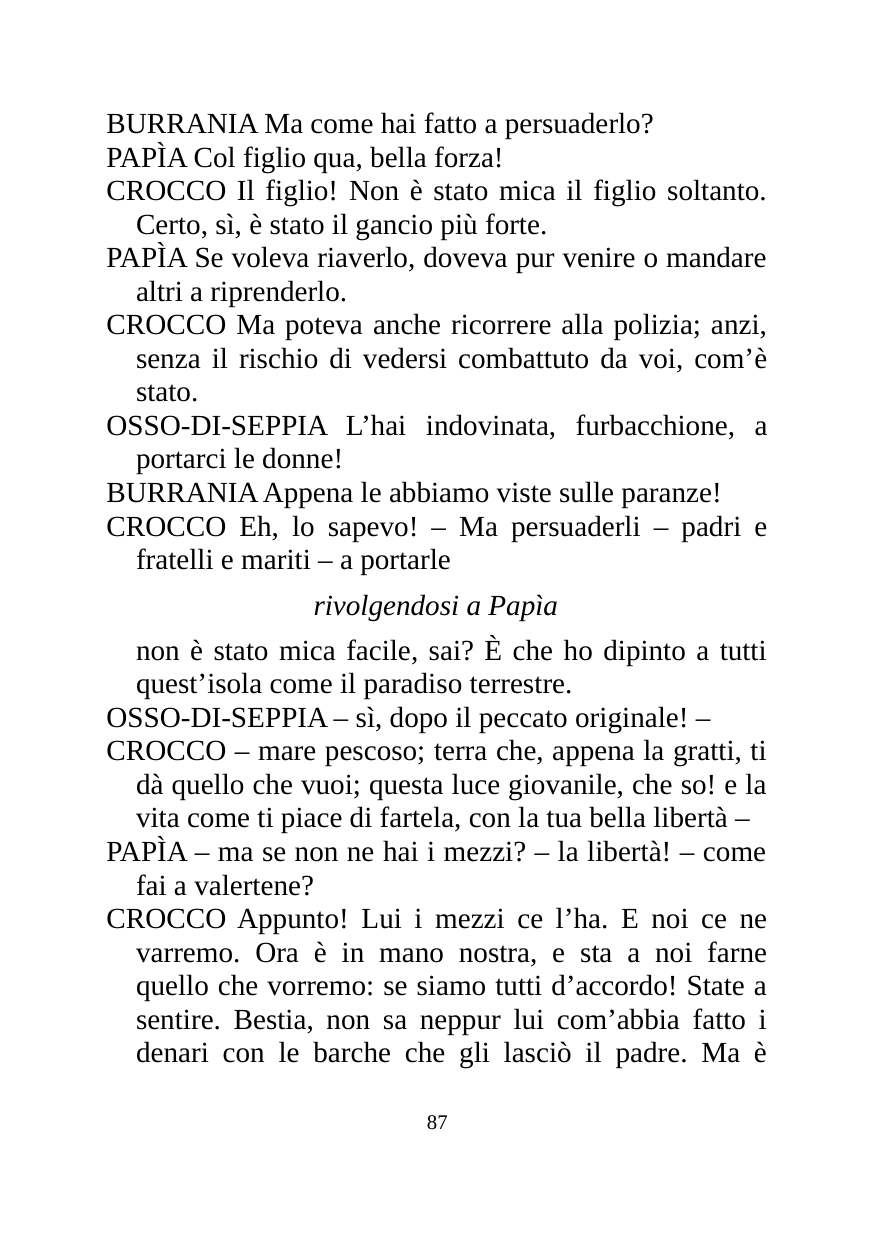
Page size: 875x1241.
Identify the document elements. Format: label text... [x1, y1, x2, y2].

text PAPÌA Col figlio qua, bella forza! [106, 140, 768, 173]
text BURRANIA Appena le abbiamo viste sulle paranze! [106, 475, 768, 509]
text CROCCO – mare pescoso; terra che, appena la gratti, ti dà quello che vuoi; questa luce giovanile, che so! e la vita come ti piace di fartela, con la tua bella libertà – [106, 733, 768, 834]
text OSSO-DI-SEPPIA – sì, dopo il peccato originale! – [106, 700, 768, 733]
text non è stato mica facile, sai? È che ho dipinto a tutti quest’isola come il paradiso terrestre. [136, 633, 768, 700]
text OSSO-DI-SEPPIA L’hai indovinata, furbacchione, a portarci le donne! [106, 408, 768, 475]
text CROCCO Eh, lo sapevo! – Ma persuaderli – padri e fratelli e mariti – a portarle [106, 509, 768, 576]
text CROCCO Appunto! Lui i mezzi ce l’ha. E noi ce ne varremo. Ora è in mano nostra, e sta a noi farne quello che vorremo: se siamo tutti d’accordo! State a sentire. Bestia, non sa neppur lui com’abbia fatto i denari con le barche che gli lasciò il padre. Ma è [106, 901, 768, 1069]
text PAPÌA Se voleva riaverlo, doveva pur venire o mandare altri a riprenderlo. [106, 240, 768, 307]
text PAPÌA – ma se non ne hai i mezzi? – la libertà! – come fai a valertene? [106, 834, 768, 901]
text BURRANIA Ma come hai fatto a persuaderlo? [106, 106, 768, 140]
text CROCCO Ma poteva anche ricorrere alla polizia; anzi, senza il rischio di vedersi combattuto da voi, com’è stato. [106, 307, 768, 408]
text CROCCO Il figlio! Non è stato mica il figlio soltanto. Certo, sì, è stato il gancio più forte. [106, 173, 768, 240]
text rivolgendosi a Papìa [106, 588, 768, 621]
